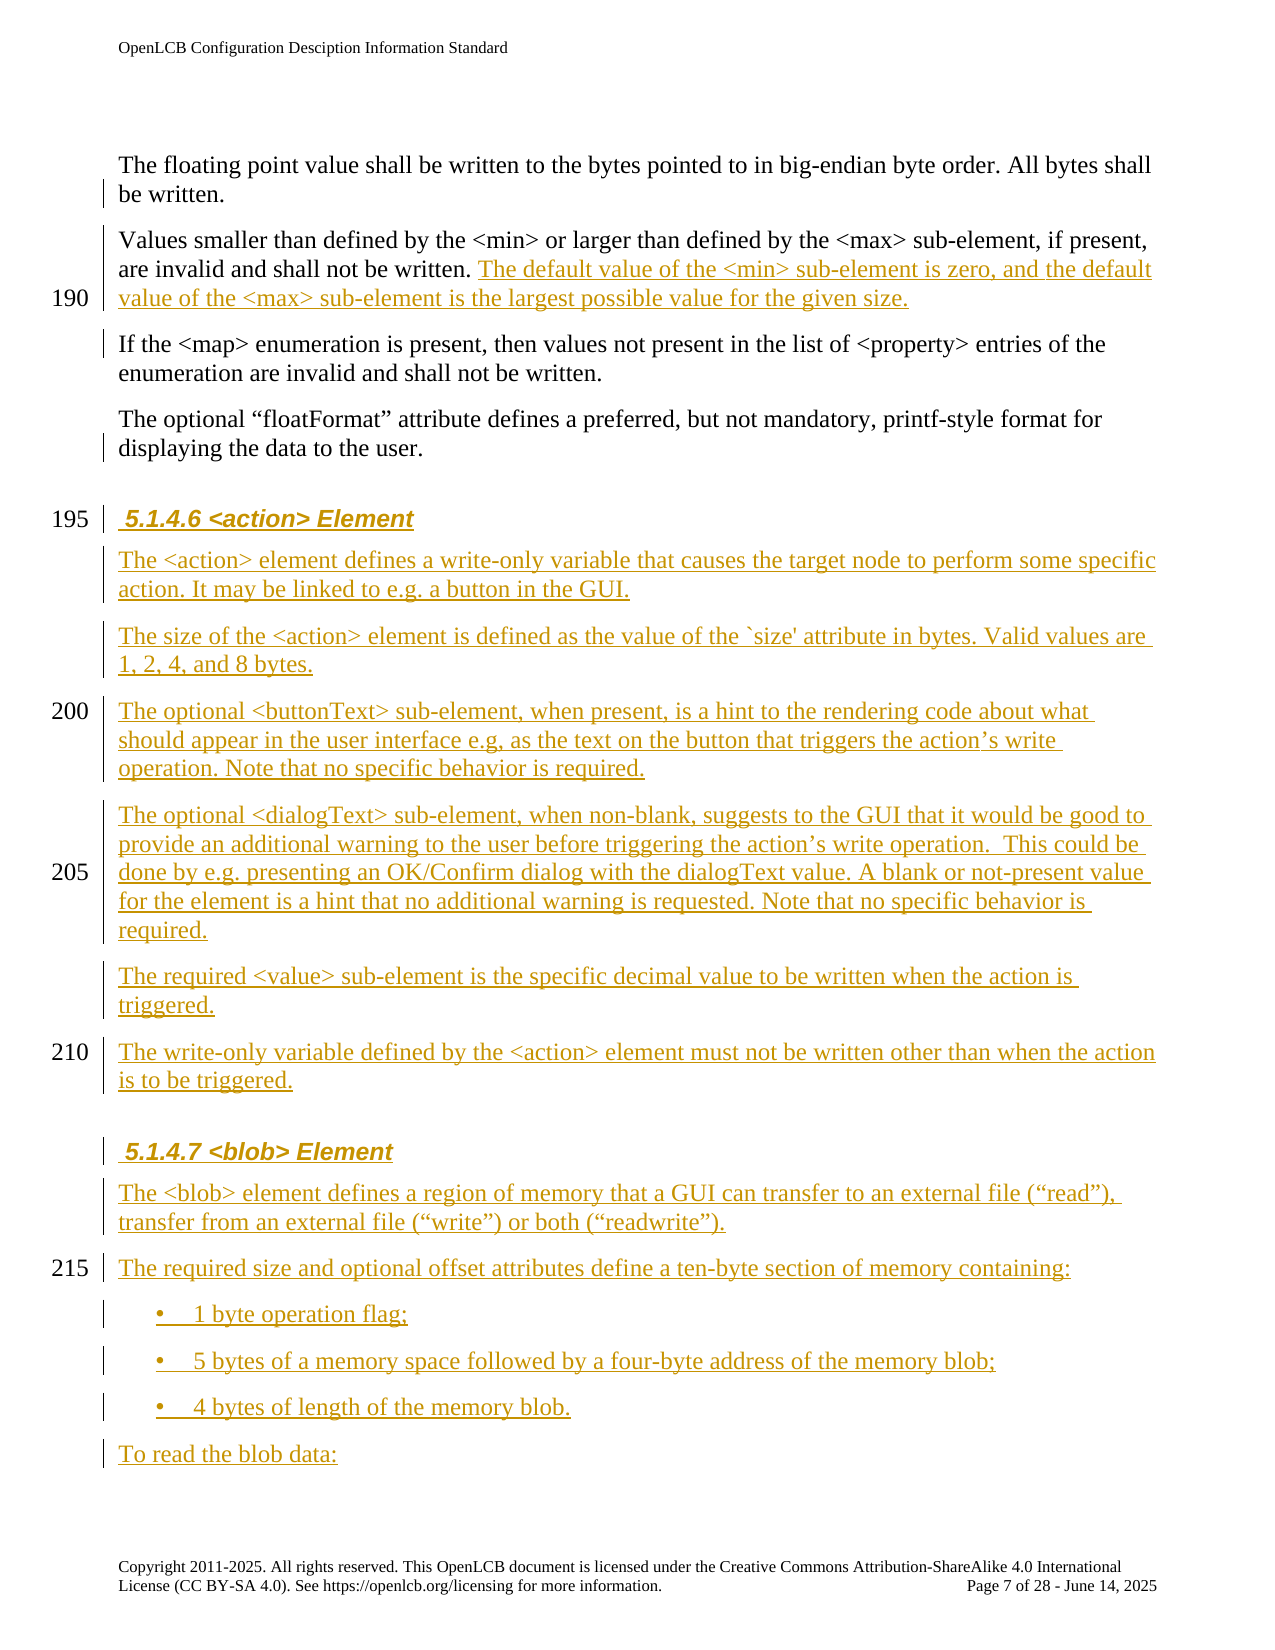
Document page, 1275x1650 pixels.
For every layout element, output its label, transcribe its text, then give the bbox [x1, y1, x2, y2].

text The required size and optional offset attributes define a ten-byte section of memory containing: [118, 1253, 1157, 1282]
list 1 byte operation flag; [156, 1299, 1157, 1328]
text The optional “floatFormat” attribute defines a preferred, but not mandatory, printf-style format for displaying the data to the user. [118, 404, 1157, 462]
text The <blob> element defines a region of memory that a GUI can transfer to an external file (“read”), transfer from an external file (“write”) or both (“readwrite”). [118, 1178, 1157, 1235]
text The optional <buttonText> sub-element, when present, is a hint to the rendering code about what should appear in the user interface e.g, as the text on the button that triggers the action’s write operation. Note that no specific behavior is required. [118, 696, 1157, 782]
text If the <map> enumeration is present, then values not present in the list of <property> entries of the enumeration are invalid and shall not be written. [118, 329, 1157, 387]
list 4 bytes of length of the memory blob. [156, 1392, 1157, 1421]
list 5 bytes of a memory space followed by a four-byte address of the memory blob; [156, 1346, 1157, 1375]
subtitle <blob> Element [118, 1137, 1157, 1165]
text The size of the <action> element is defined as the value of the `size' attribute in bytes. Valid values are 1, 2, 4, and 8 bytes. [118, 621, 1157, 678]
text Values smaller than defined by the <min> or larger than defined by the <max> sub-element, if present, are invalid and shall not be written. The default value of the <min> sub-element is zero, and the default value of the <max> sub-element is the largest possible value for the given size. [118, 225, 1157, 311]
text The required <value> sub-element is the specific decimal value to be written when the action is triggered. [118, 961, 1157, 1019]
text The write-only variable defined by the <action> element must not be written other than when the action is to be triggered. [118, 1037, 1157, 1094]
subtitle <action> Element [118, 504, 1157, 533]
text The <action> element defines a write-only variable that causes the target node to perform some specific action. It may be linked to e.g. a button in the GUI. [118, 546, 1157, 603]
text The floating point value shall be written to the bytes pointed to in big-endian byte order. All bytes shall be written. [118, 150, 1157, 207]
text The optional <dialogText> sub-element, when non-blank, suggests to the GUI that it would be good to provide an additional warning to the user before triggering the action’s write operation. This could be done by e.g. presenting an OK/Confirm dialog with the dialogText value. A blank or not-present value for the element is a hint that no additional warning is requested. Note that no specific behavior is required. [118, 800, 1157, 944]
text To read the blob data: [118, 1439, 1157, 1468]
